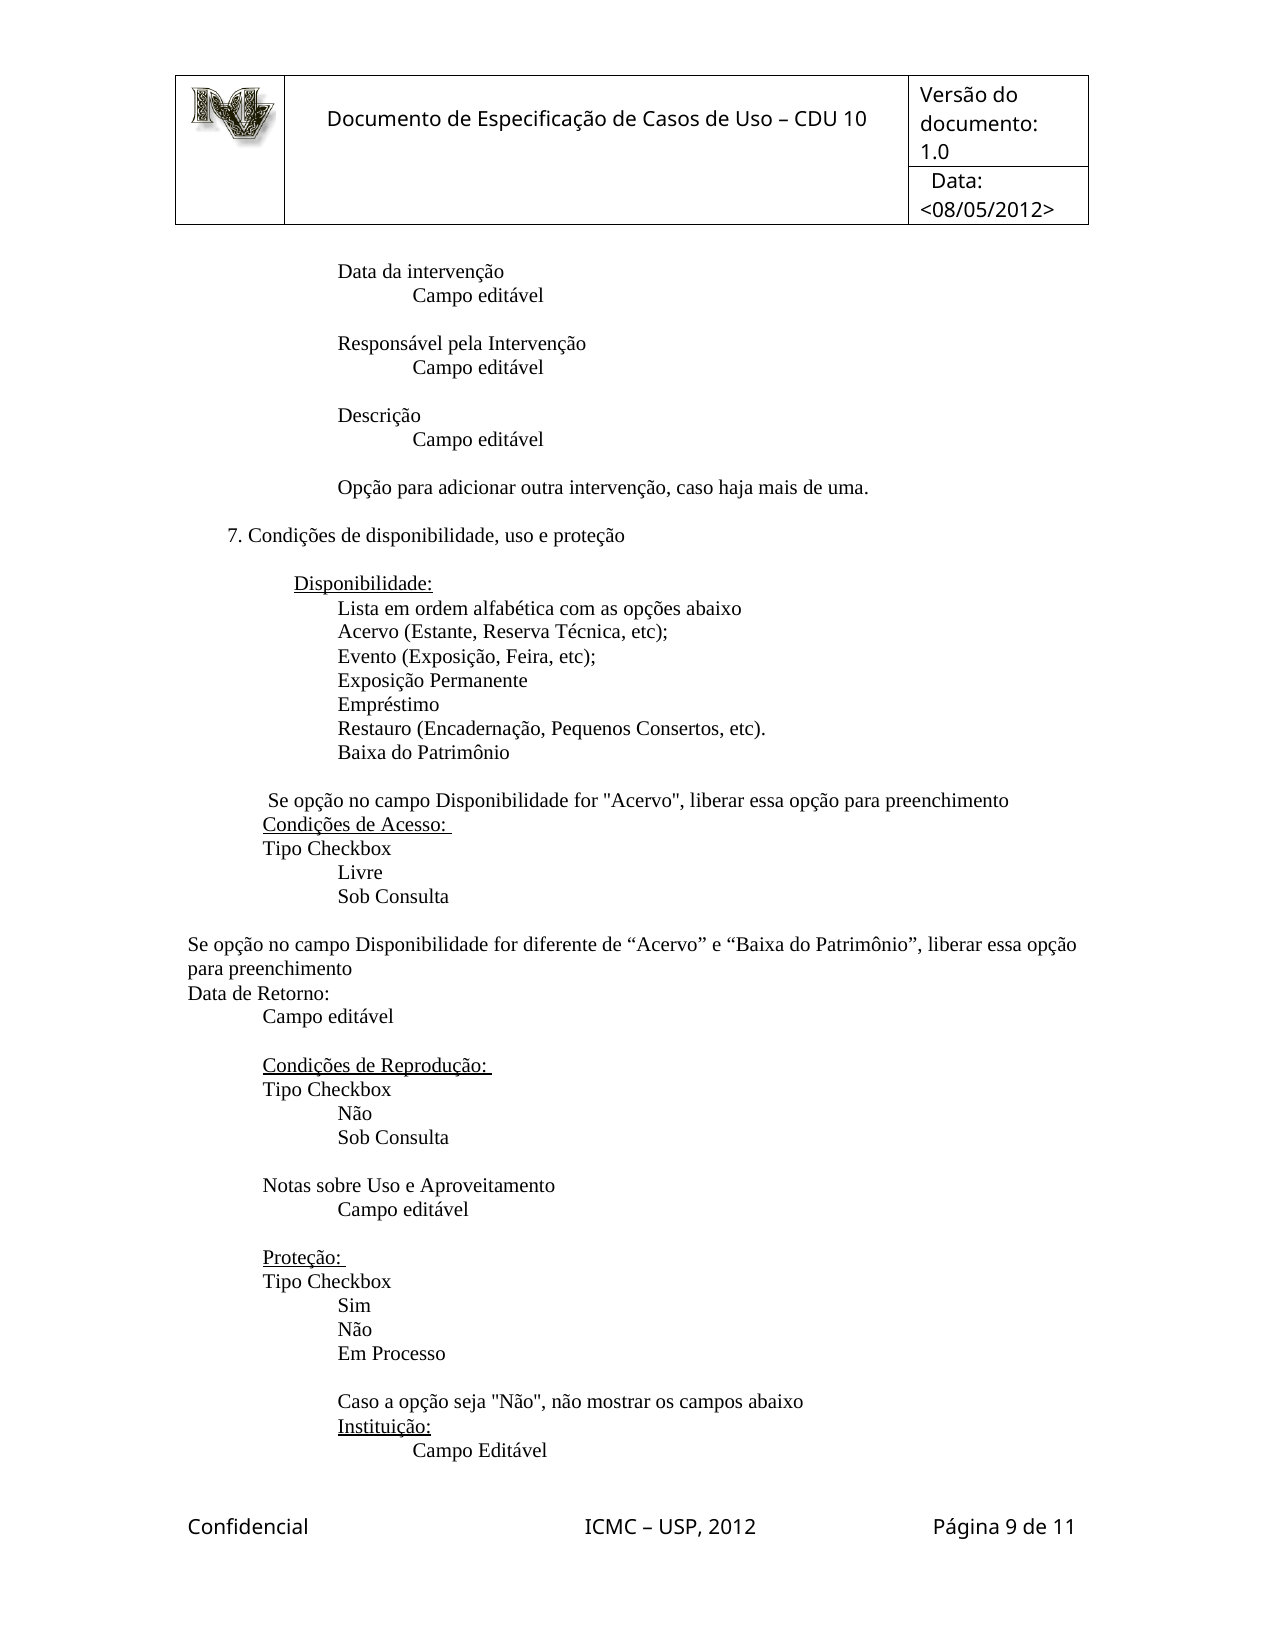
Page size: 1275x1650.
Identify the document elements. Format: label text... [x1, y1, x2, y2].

text Instituição: [187, 1413, 1087, 1438]
list Lista em ordem alfabética com as opções abaixo [300, 595, 1087, 619]
text Se opção no campo Disponibilidade for ''Acervo'', liberar essa opção para preenchimento [187, 788, 1087, 812]
list Responsável pela Intervenção [294, 331, 1087, 355]
text Evento (Exposição, Feira, etc); [187, 643, 1087, 668]
text Campo editável [294, 427, 1087, 451]
text Opção para adicionar outra intervenção, caso haja mais de uma. [294, 475, 1087, 499]
text Baixa do Patrimônio [187, 740, 1087, 764]
text Sob Consulta [187, 1125, 1087, 1149]
list Data da intervenção [294, 258, 1087, 283]
text Empréstimo [187, 692, 1087, 716]
text Em Processo [187, 1341, 1087, 1365]
text Sob Consulta [187, 884, 1087, 908]
text Condições de Reprodução: [187, 1053, 1087, 1077]
text Tipo Checkbox [187, 1269, 1087, 1293]
text Sim [187, 1293, 1087, 1317]
text Acervo (Estante, Reserva Técnica, etc); [187, 619, 1087, 643]
text Não [187, 1101, 1087, 1125]
text Proteção: [187, 1245, 1087, 1269]
list Campo editável [294, 283, 1087, 307]
text 7. Condições de disponibilidade, uso e proteção [227, 523, 1087, 547]
text Campo editável [187, 1004, 1087, 1028]
text Campo Editável [187, 1438, 1087, 1462]
text Descrição [294, 403, 1087, 427]
text Data de Retorno: [187, 980, 1087, 1004]
text Se opção no campo Disponibilidade for diferente de “Acervo” e “Baixa do Patrimônio”, liberar essa opção para preenchimento [187, 932, 1087, 980]
text Restauro (Encadernação, Pequenos Consertos, etc). [187, 716, 1087, 740]
text Caso a opção seja ''Não'', não mostrar os campos abaixo [187, 1389, 1087, 1413]
text Não [187, 1317, 1087, 1341]
list Campo editável [294, 355, 1087, 379]
text Tipo Checkbox [187, 1077, 1087, 1101]
text Exposição Permanente [187, 668, 1087, 692]
text Tipo Checkbox [187, 836, 1087, 860]
text Campo editável [187, 1197, 1087, 1221]
text Condições de Acesso: [187, 812, 1087, 836]
text Livre [187, 860, 1087, 884]
list Disponibilidade: [294, 571, 1087, 595]
text Notas sobre Uso e Aproveitamento [187, 1173, 1087, 1197]
picture [186, 76, 277, 151]
